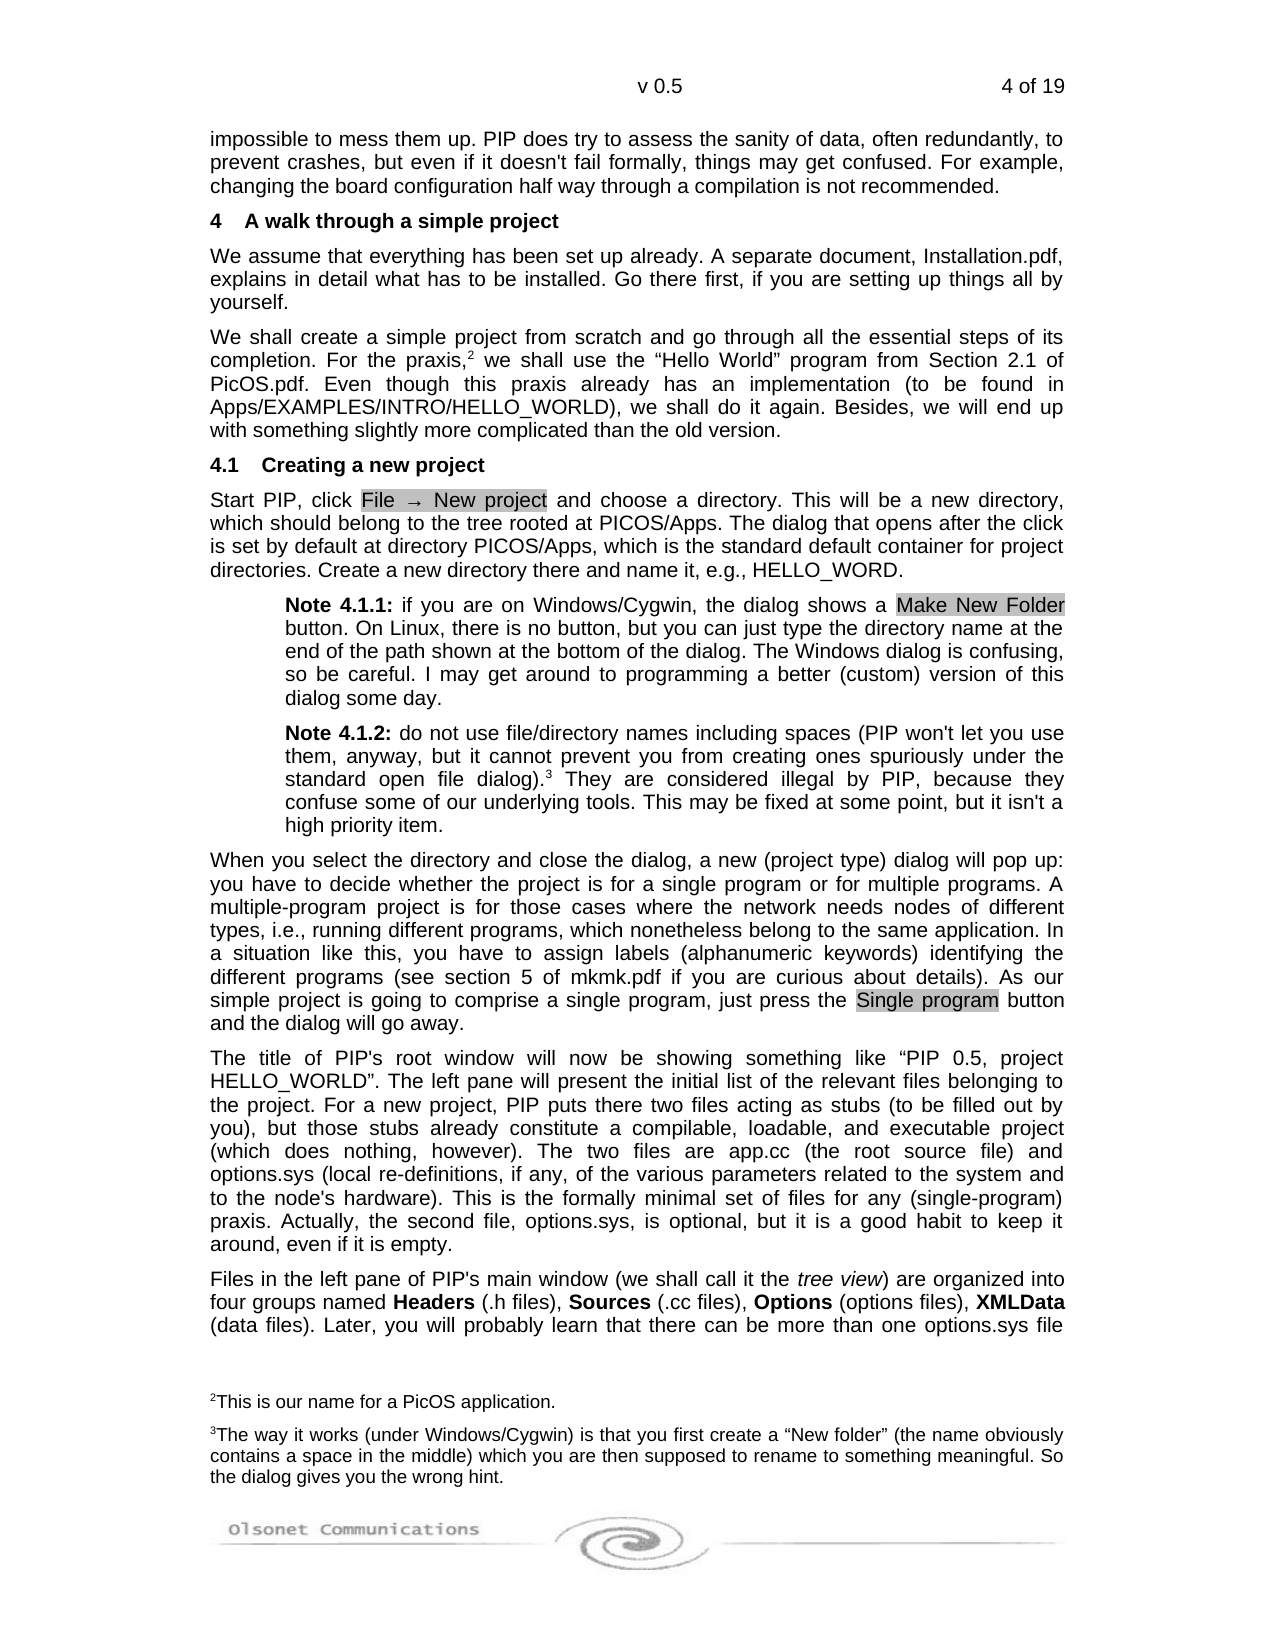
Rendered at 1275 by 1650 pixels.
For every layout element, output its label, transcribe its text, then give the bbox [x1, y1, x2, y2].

picture [210, 1501, 1065, 1593]
subtitle A walk through a simple project [210, 209, 1065, 232]
text We assume that everything has been set up already. A separate document, Installation.pdf, explains in detail what has to be installed. Go there first, if you are setting up things all by yourself. [210, 244, 1065, 314]
text Start PIP, click File → New project and choose a directory. This will be a new directory, which should belong to the tree rooted at PICOS/Apps. The dialog that opens after the click is set by default at directory PICOS/Apps, which is the standard default container for project directories. Create a new directory there and name it, e.g., HELLO_WORD. [210, 488, 1065, 581]
text When you select the directory and close the dialog, a new (project type) dialog will pop up: you have to decide whether the project is for a single program or for multiple programs. A multiple-program project is for those cases where the network needs nodes of different types, i.e., running different programs, which nonetheless belong to the same application. In a situation like this, you have to assign labels (alphanumeric keywords) identifying the different programs (see section 5 of mkmk.pdf if you are curious about details). As our simple project is going to comprise a single program, just press the Single program button and the dialog will go away. [210, 849, 1065, 1035]
text Files in the left pane of PIP's main window (we shall call it the tree view) are organized into four groups named Headers (.h files), Sources (.cc files), Options (options files), XMLData (data files). Later, you will probably learn that there can be more than one options.sys file [210, 1267, 1065, 1337]
subtitle Creating a new project [210, 453, 1065, 477]
text Note 4.1.1: if you are on Windows/Cygwin, the dialog shows a Make New Folder button. On Linux, there is no button, but you can just type the directory name at the end of the path shown at the bottom of the dialog. The Windows dialog is confusing, so be careful. I may get around to programming a better (custom) version of this dialog some day. [285, 593, 1065, 709]
text The title of PIP's root window will now be showing something like “PIP 0.5, project HELLO_WORLD”. The left pane will present the initial list of the relevant files belonging to the project. For a new project, PIP puts there two files acting as stubs (to be filled out by you), but those stubs already constitute a compilable, loadable, and executable project (which does nothing, however). The two files are app.cc (the root source file) and options.sys (local re-definitions, if any, of the various parameters related to the system and to the node's hardware). This is the formally minimal set of files for any (single-program) praxis. Actually, the second file, options.sys, is optional, but it is a good habit to keep it around, even if it is empty. [210, 1047, 1065, 1256]
text impossible to mess them up. PIP does try to assess the sanity of data, often redundantly, to prevent crashes, but even if it doesn't fail formally, things may get confused. For example, changing the board configuration half way through a compilation is not recommended. [210, 128, 1065, 197]
text We shall create a simple project from scratch and go through all the essential steps of its completion. For the praxis, we shall use the “Hello World” program from Section 2.1 of PicOS.pdf. Even though this praxis already has an implementation (to be found in Apps/EXAMPLES/INTRO/HELLO_WORLD), we shall do it again. Besides, we will end up with something slightly more complicated than the old version. [210, 326, 1065, 442]
text The way it works (under Windows/Cygwin) is that you first create a “New folder” (the name obviously contains a space in the middle) which you are then supposed to rename to something meaningful. So the dialog gives you the wrong hint. [210, 1424, 1065, 1487]
text This is our name for a PicOS application. [210, 1392, 1065, 1413]
text Note 4.1.2: do not use file/directory names including spaces (PIP won't let you use them, anyway, but it cannot prevent you from creating ones spuriously under the standard open file dialog). They are considered illegal by PIP, because they confuse some of our underlying tools. This may be fixed at some point, but it isn't a high priority item. [285, 721, 1065, 837]
